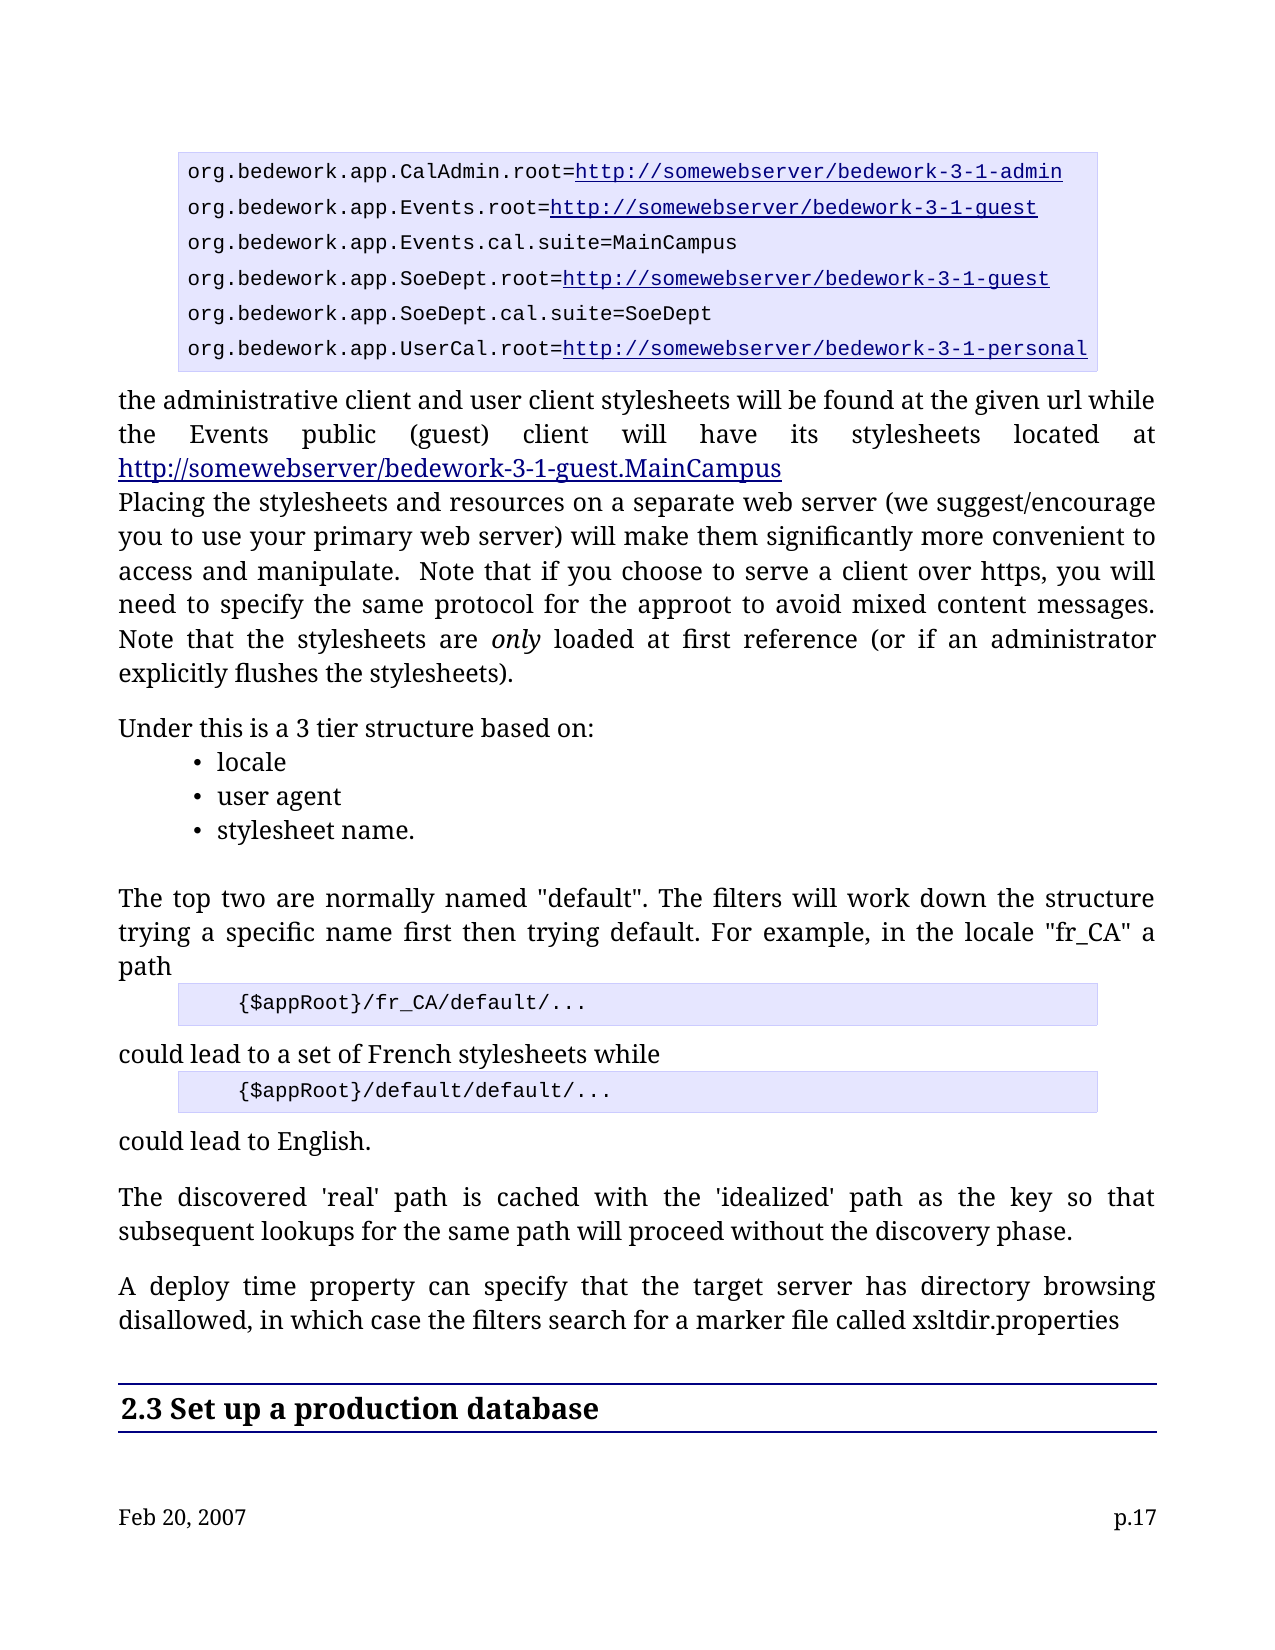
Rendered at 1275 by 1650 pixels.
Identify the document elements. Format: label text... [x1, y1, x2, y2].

text could lead to a set of French stylesheets while [118, 1036, 1157, 1071]
text {$appRoot}/default/default/... [179, 1072, 1097, 1112]
subtitle 2.3 Set up a production database [118, 1385, 1157, 1431]
text org.bedework.app.CalAdmin.root=http://somewebserver/bedework-3-1-admin [179, 153, 1097, 185]
text The discovered 'real' path is cached with the 'idealized' path as the key so that subsequent lookups for the same path will proceed without the discovery phase. [118, 1179, 1157, 1247]
text The top two are normally named "default". The filters will work down the structure trying a specific name first then trying default. For example, in the locale "fr_CA" a path [118, 881, 1157, 983]
text Placing the stylesheets and resources on a separate web server (we suggest/encourage you to use your primary web server) will make them significantly more convenient to access and manipulate. Note that if you choose to serve a client over https, you will need to specify the same protocol for the approot to avoid mixed content messages. Note that the stylesheets are only loaded at first reference (or if an administrator explicitly flushes the stylesheets). [118, 485, 1157, 689]
list stylesheet name. [193, 813, 1157, 847]
list user agent [193, 778, 1157, 813]
text org.bedework.app.UserCal.root=http://somewebserver/bedework-3-1-personal [179, 329, 1097, 371]
text org.bedework.app.Events.cal.suite=MainCampus [179, 223, 1097, 256]
list locale [193, 744, 1157, 778]
text could lead to English. [118, 1124, 1157, 1158]
text A deploy time property can specify that the target server has directory browsing disallowed, in which case the filters search for a marker file called xsltdir.properties [118, 1268, 1157, 1336]
text Under this is a 3 tier structure based on: [118, 710, 1157, 744]
text {$appRoot}/fr_CA/default/... [179, 984, 1097, 1025]
text org.bedework.app.SoeDept.cal.suite=SoeDept [179, 294, 1097, 327]
text org.bedework.app.SoeDept.root=http://somewebserver/bedework-3-1-guest [179, 258, 1097, 291]
text the administrative client and user client stylesheets will be found at the given url while the Events public (guest) client will have its stylesheets located at http://somewebserver/bedework-3-1-guest.MainCampus [118, 383, 1157, 485]
text org.bedework.app.Events.root=http://somewebserver/bedework-3-1-guest [179, 188, 1097, 220]
